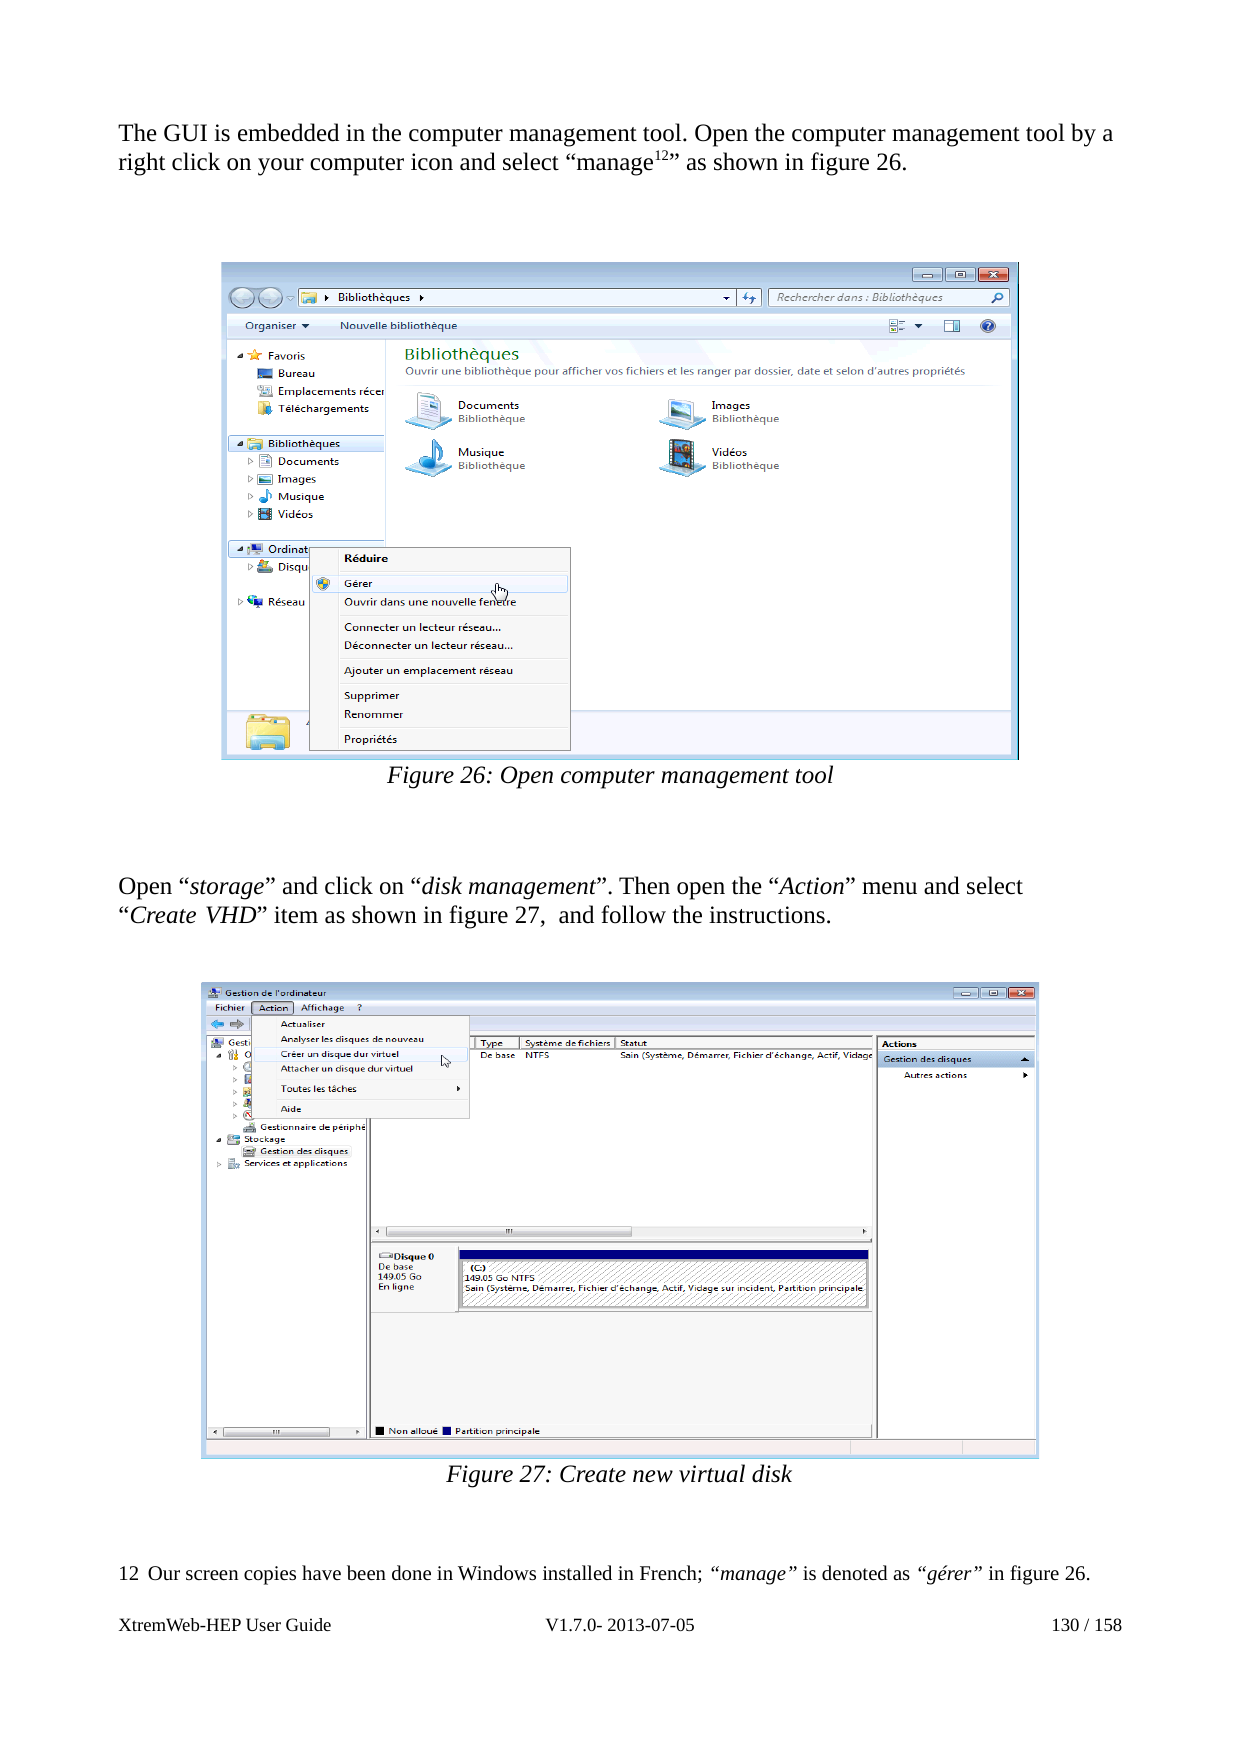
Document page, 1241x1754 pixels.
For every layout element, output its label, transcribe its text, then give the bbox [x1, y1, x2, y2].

picture [201, 982, 1040, 1459]
text The GUI is embedded in the computer management tool. Open the computer management tool by a right click on your computer icon and select “manage” as shown in figure 26. [118, 118, 1122, 176]
text Open “storage” and click on “disk management”. Then open the “Action” menu and select “Create VHD” item as shown in figure 27, and follow the instructions. [118, 871, 1122, 929]
text Figure 26: Open computer management tool [387, 760, 853, 789]
text Our screen copies have been done in Windows installed in French; “manage” is denoted as “gérer” in figure 26. [118, 1561, 1122, 1585]
picture [221, 262, 1019, 760]
text Figure 27: Create new virtual disk [166, 1456, 1074, 1488]
